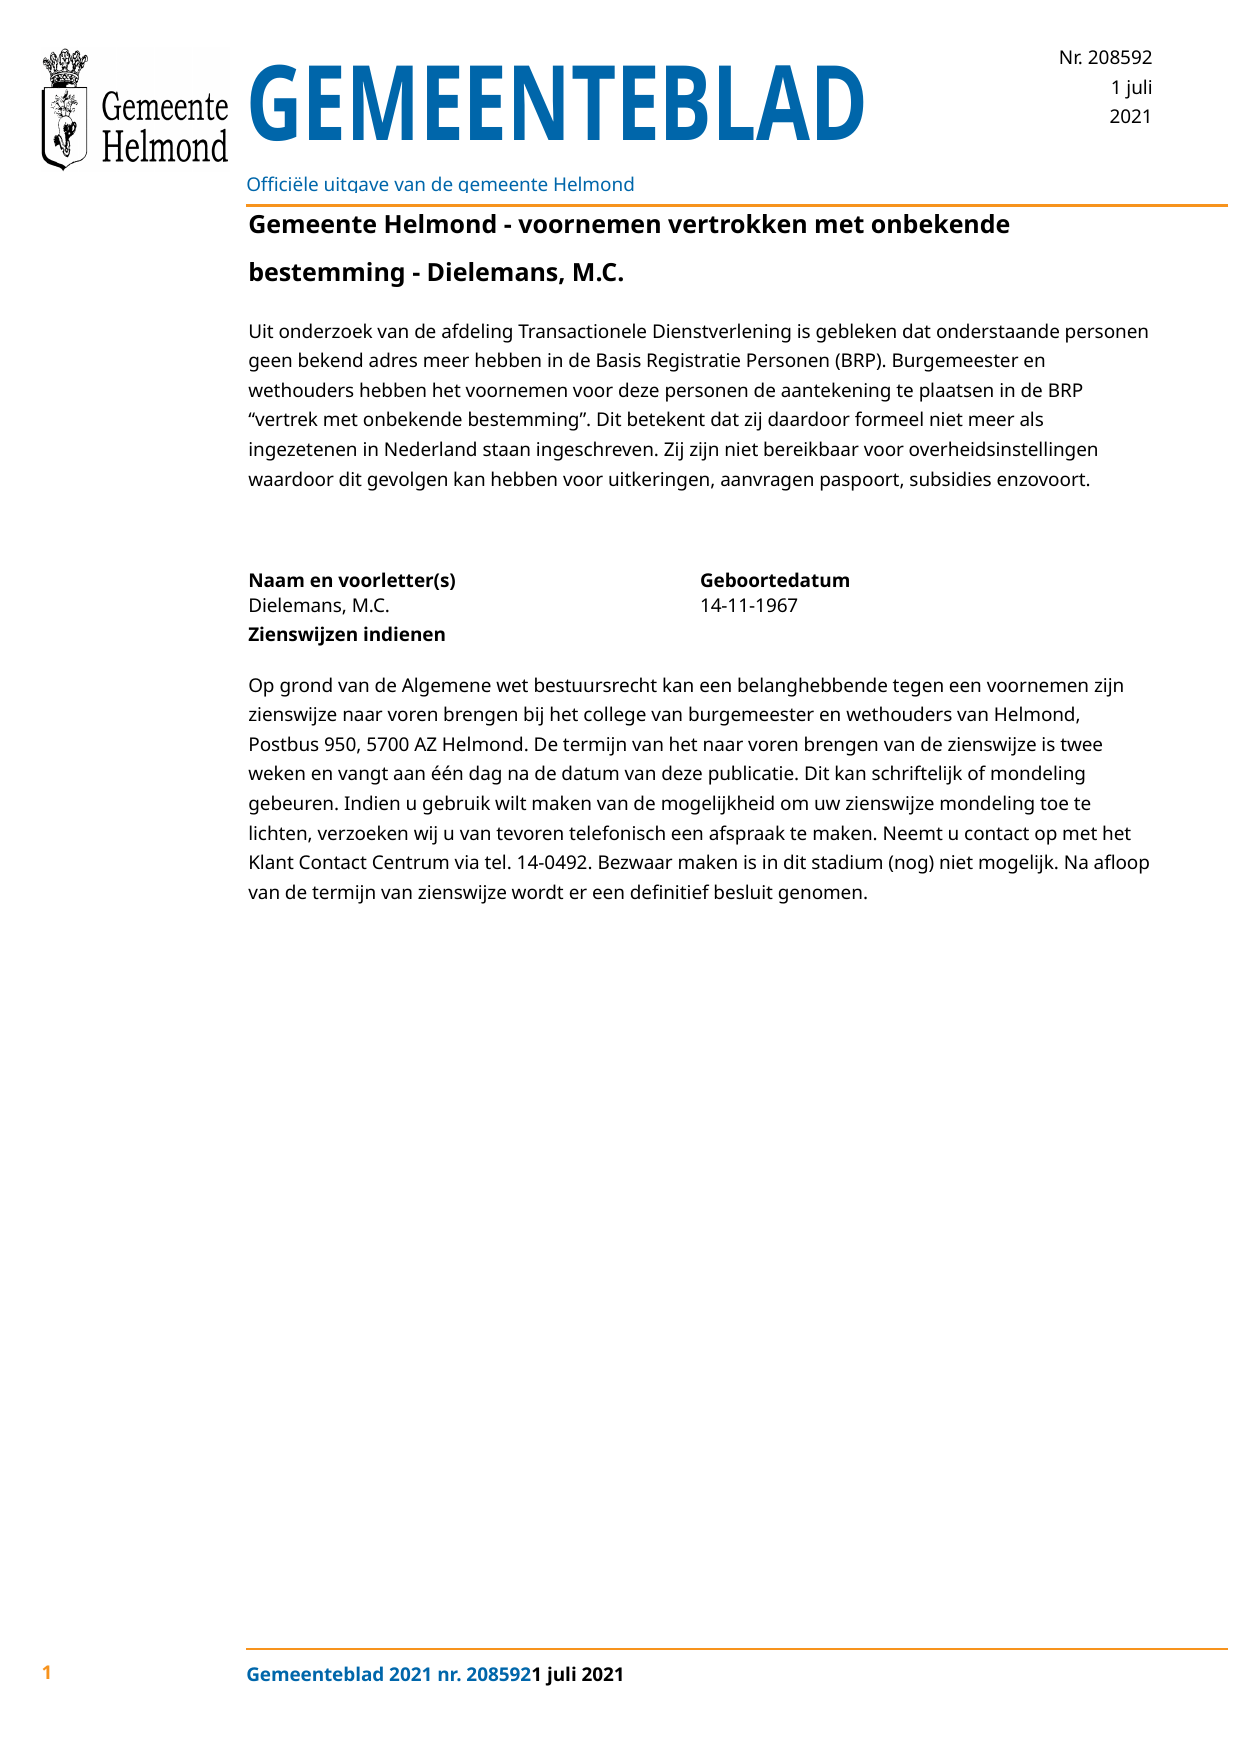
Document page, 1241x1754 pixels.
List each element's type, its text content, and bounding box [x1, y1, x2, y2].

table_header Naam en voorletter(s) [248, 567, 700, 592]
text Zienswijzen indienen [248, 621, 1152, 647]
table_cell 14-11-1967 [700, 593, 1152, 618]
text Op grond van de Algemene wet bestuursrecht kan een belanghebbende tegen een voornemen zijn zienswijze naar voren brengen bij het college van burgemeester en wethouders van Helmond, Postbus 950, 5700 AZ Helmond. De termijn van het naar voren brengen van de zienswijze is twee weken en vangt aan één dag na de datum van deze publicatie. Dit kan schriftelijk of mondeling gebeuren. Indien u gebruik wilt maken van de mogelijkheid om uw zienswijze mondeling toe te lichten, verzoeken wij u van tevoren telefonisch een afspraak te maken. Neemt u contact op met het Klant Contact Centrum via tel. 14-0492. Bezwaar maken is in dit stadium (nog) niet mogelijk. Na afloop van de termijn van zienswijze wordt er een definitief besluit genomen. [248, 672, 1152, 905]
text Gemeente Helmond - voornemen vertrokken met onbekende bestemming - Dielemans, M.C. [248, 207, 1152, 288]
table_cell Dielemans, M.C. [248, 593, 700, 618]
picture [41, 47, 231, 172]
text Uit onderzoek van de afdeling Transactionele Dienstverlening is gebleken dat onderstaande personen geen bekend adres meer hebben in de Basis Registratie Personen (BRP). Burgemeester en wethouders hebben het voornemen voor deze personen de aantekening te plaatsen in de BRP “vertrek met onbekende bestemming”. Dit betekent dat zij daardoor formeel niet meer als ingezetenen in Nederland staan ingeschreven. Zij zijn niet bereikbaar voor overheidsinstellingen waardoor dit gevolgen kan hebben voor uitkeringen, aanvragen paspoort, subsidies enzovoort. [248, 318, 1152, 492]
table_header Geboortedatum [700, 567, 1152, 592]
